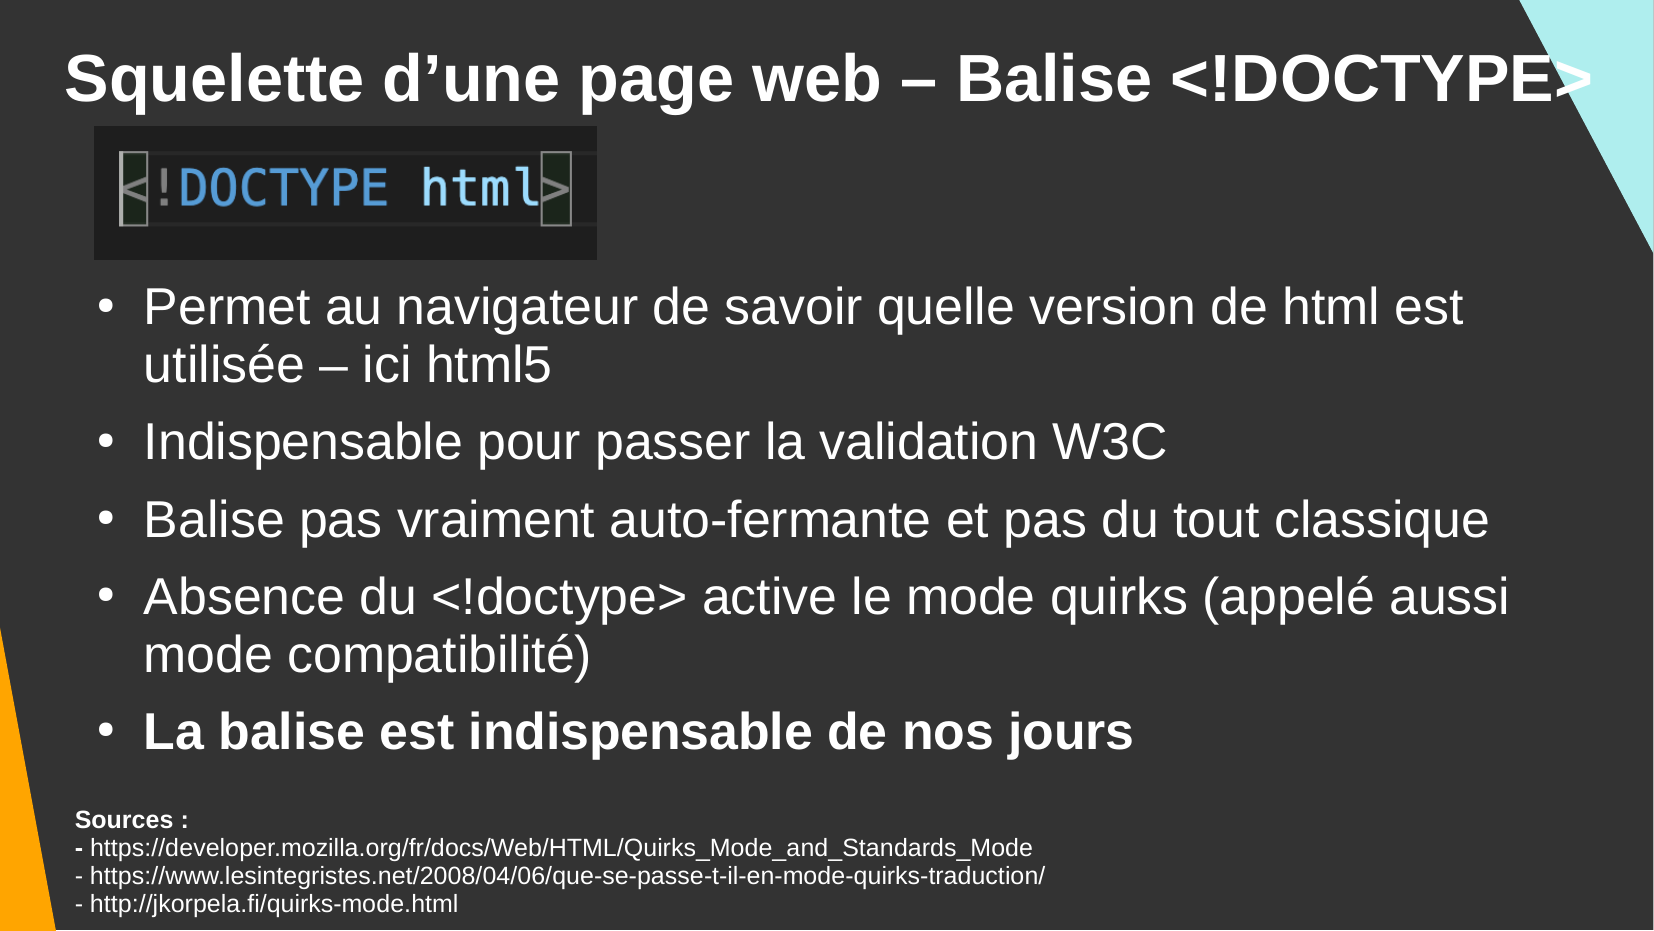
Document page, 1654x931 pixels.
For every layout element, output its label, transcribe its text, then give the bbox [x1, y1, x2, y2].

picture [94, 126, 597, 260]
text_box [1519, 0, 1654, 255]
text_box [0, 627, 56, 931]
text_box Sources : - https://developer.mozilla.org/fr/docs/Web/HTML/Quirks_Mode_and_Standards_Mode - https://www.lesintegristes.net/2008/04/06/que-se-passe-t-il-en-mode-quirks-traduction/ - http://jkorpela.fi/quirks-mode.html [59, 798, 1546, 931]
title Squelette d’une page web – Balise <!DOCTYPE> [64, 40, 1635, 153]
list Permet au navigateur de savoir quelle version de html est utilisée – ici html5 Indispensable pour passer la validation W3C Balise pas vraiment auto-fermante et pas du tout classique Absence du <!doctype> active le mode quirks (appelé aussi mode compatibilité) La balise est indispensable de nos jours [80, 278, 1635, 768]
